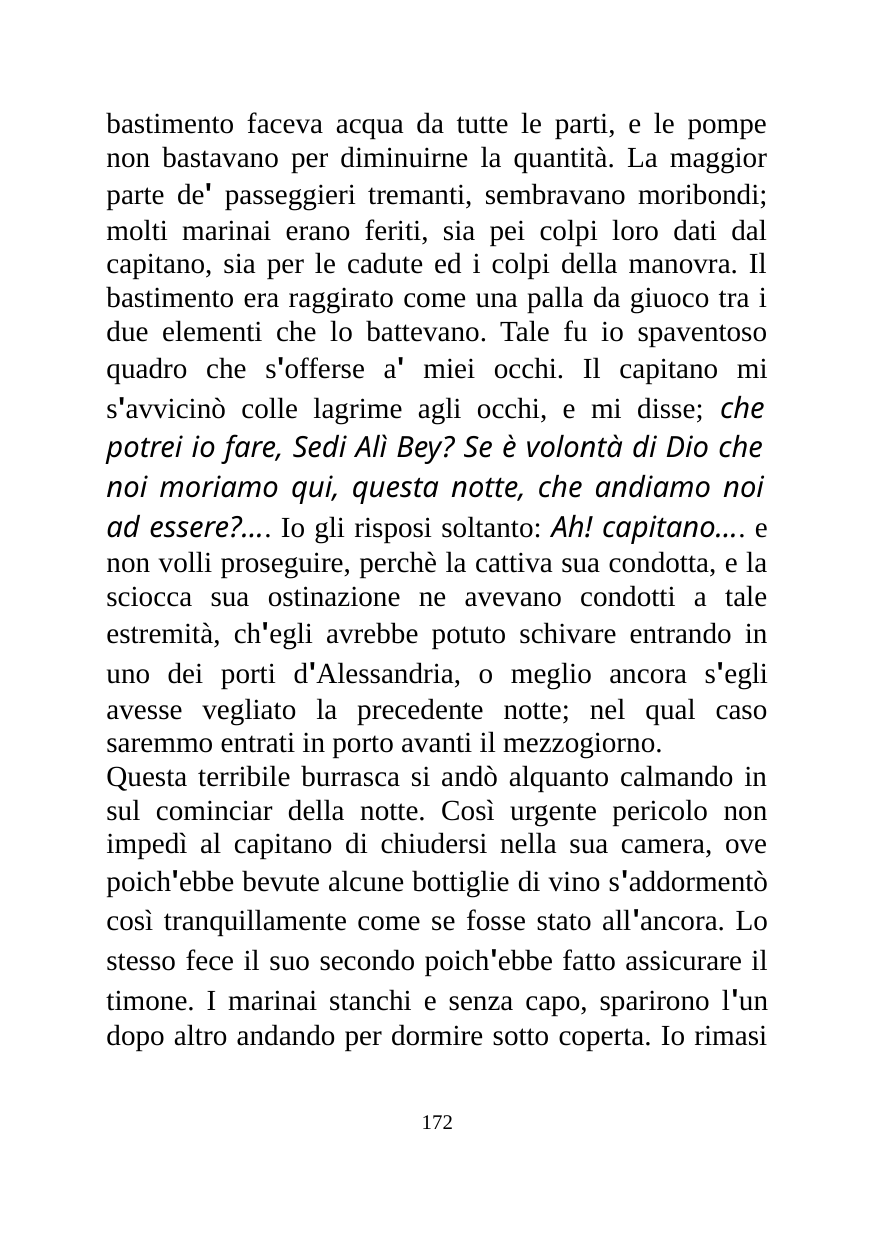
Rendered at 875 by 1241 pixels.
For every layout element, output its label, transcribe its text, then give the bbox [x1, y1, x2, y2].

text Questa terribile burrasca si andò alquanto calmando in sul cominciar della notte. Così urgente pericolo non impedì al capitano di chiudersi nella sua camera, ove poich'ebbe bevute alcune bottiglie di vino s'addormentò così tranquillamente come se fosse stato all'ancora. Lo stesso fece il suo secondo poich'ebbe fatto assicurare il timone. I marinai stanchi e senza capo, sparirono l'un dopo altro andando per dormire sotto coperta. Io rimasi [106, 759, 768, 1052]
text bastimento faceva acqua da tutte le parti, e le pompe non bastavano per diminuirne la quantità. La maggior parte de' passeggieri tremanti, sembravano moribondi; molti marinai erano feriti, sia pei colpi loro dati dal capitano, sia per le cadute ed i colpi della manovra. Il bastimento era raggirato come una palla da giuoco tra i due elementi che lo battevano. Tale fu io spaventoso quadro che s'offerse a' miei occhi. Il capitano mi s'avvicinò colle lagrime agli occhi, e mi disse; che potrei io fare, Sedi Alì Bey? Se è volontà di Dio che noi moriamo qui, questa notte, che andiamo noi ad essere?…. Io gli risposi soltanto: Ah! capitano…. e non volli proseguire, perchè la cattiva sua condotta, e la sciocca sua ostinazione ne avevano condotti a tale estremità, ch'egli avrebbe potuto schivare entrando in uno dei porti d'Alessandria, o meglio ancora s'egli avesse vegliato la precedente notte; nel qual caso saremmo entrati in porto avanti il mezzogiorno. [106, 106, 768, 759]
